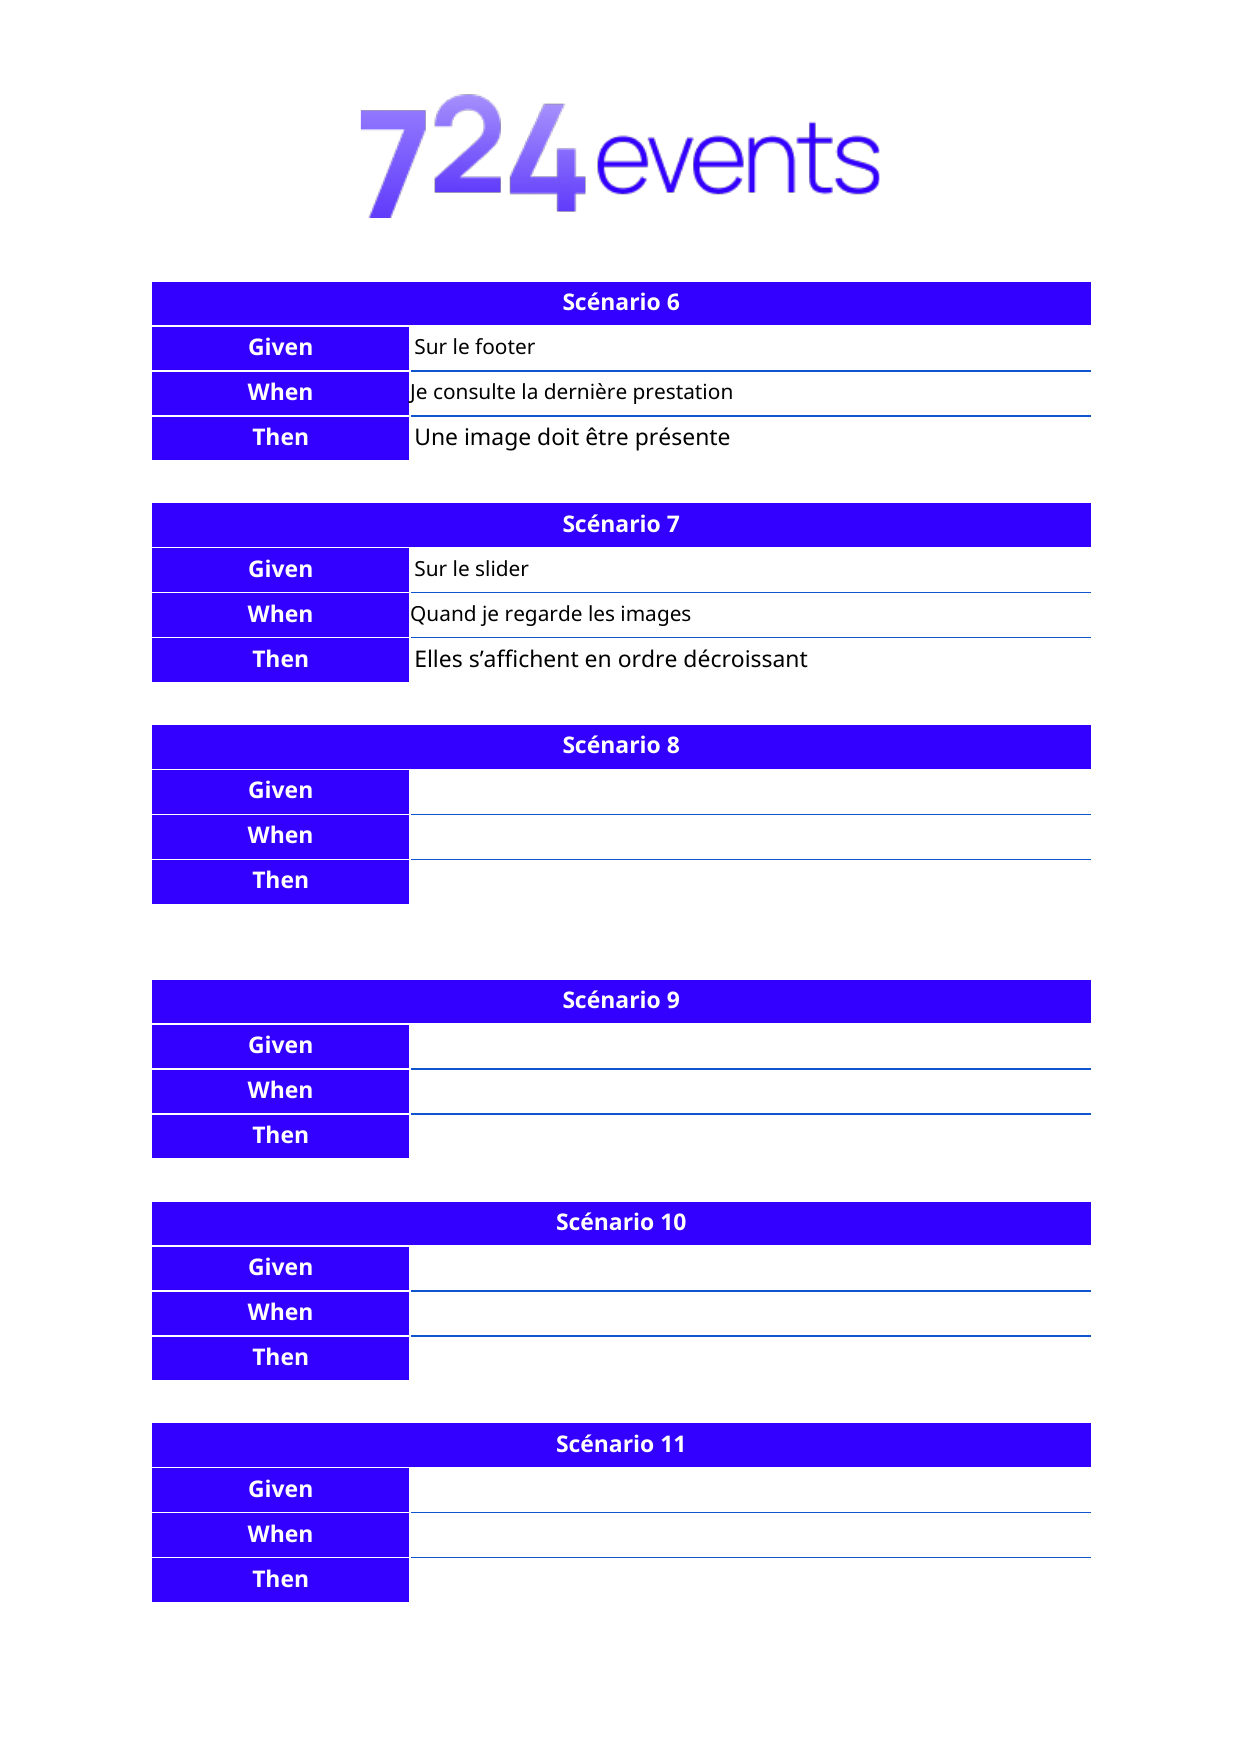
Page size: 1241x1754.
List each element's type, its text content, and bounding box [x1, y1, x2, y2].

table_cell [411, 815, 1091, 859]
table_cell [152, 1160, 409, 1200]
table_cell [152, 905, 409, 978]
table_cell Je consulte la dernière prestation [411, 372, 1091, 415]
table_cell [411, 1115, 1091, 1158]
table_cell Given [152, 1025, 409, 1068]
table_cell Given [152, 1468, 409, 1512]
table_cell Scénario 6 [152, 282, 1091, 325]
table_cell When [152, 1292, 409, 1335]
table_cell When [152, 1513, 409, 1557]
table_cell Given [152, 770, 409, 814]
table_cell [152, 1382, 409, 1422]
table_cell Then [152, 860, 409, 904]
table_cell [411, 1160, 1091, 1200]
table_cell Elles s’affichent en ordre décroissant [411, 638, 1091, 682]
table_cell [411, 860, 1091, 904]
table_cell [411, 1468, 1091, 1512]
table_cell [411, 1337, 1091, 1380]
table_cell Then [152, 1337, 409, 1380]
table_cell Then [152, 417, 409, 460]
table_cell Quand je regarde les images [411, 593, 1091, 637]
table_cell [411, 683, 1091, 724]
table_cell [152, 462, 409, 502]
table_cell [411, 240, 1091, 280]
table_cell [411, 462, 1091, 502]
table_cell [411, 1558, 1091, 1602]
table_cell [411, 1292, 1091, 1335]
table_cell Given [152, 327, 409, 370]
table_cell Sur le footer [411, 327, 1091, 370]
table_cell Scénario 11 [152, 1423, 1091, 1467]
table_cell Scénario 9 [152, 980, 1091, 1023]
table_cell [411, 1382, 1091, 1422]
table_cell Une image doit être présente [411, 417, 1091, 460]
table_cell When [152, 815, 409, 859]
table_cell [411, 1070, 1091, 1113]
table_cell Scénario 10 [152, 1202, 1091, 1245]
table_cell [152, 683, 409, 724]
table_cell [411, 1025, 1091, 1068]
table_cell Sur le slider [411, 548, 1091, 592]
table_cell [152, 240, 409, 280]
table_cell When [152, 372, 409, 415]
table_cell Then [152, 638, 409, 682]
table_cell [411, 770, 1091, 814]
table_cell When [152, 1070, 409, 1113]
table_cell Scénario 7 [152, 503, 1091, 547]
table_cell When [152, 593, 409, 637]
table_cell [411, 1513, 1091, 1557]
table_cell Scénario 8 [152, 725, 1091, 769]
table_cell Then [152, 1558, 409, 1602]
picture [360, 75, 880, 218]
table_cell [411, 905, 1091, 978]
table_cell Given [152, 1247, 409, 1290]
table_cell Then [152, 1115, 409, 1158]
table_cell Given [152, 548, 409, 592]
table_cell [411, 1247, 1091, 1290]
